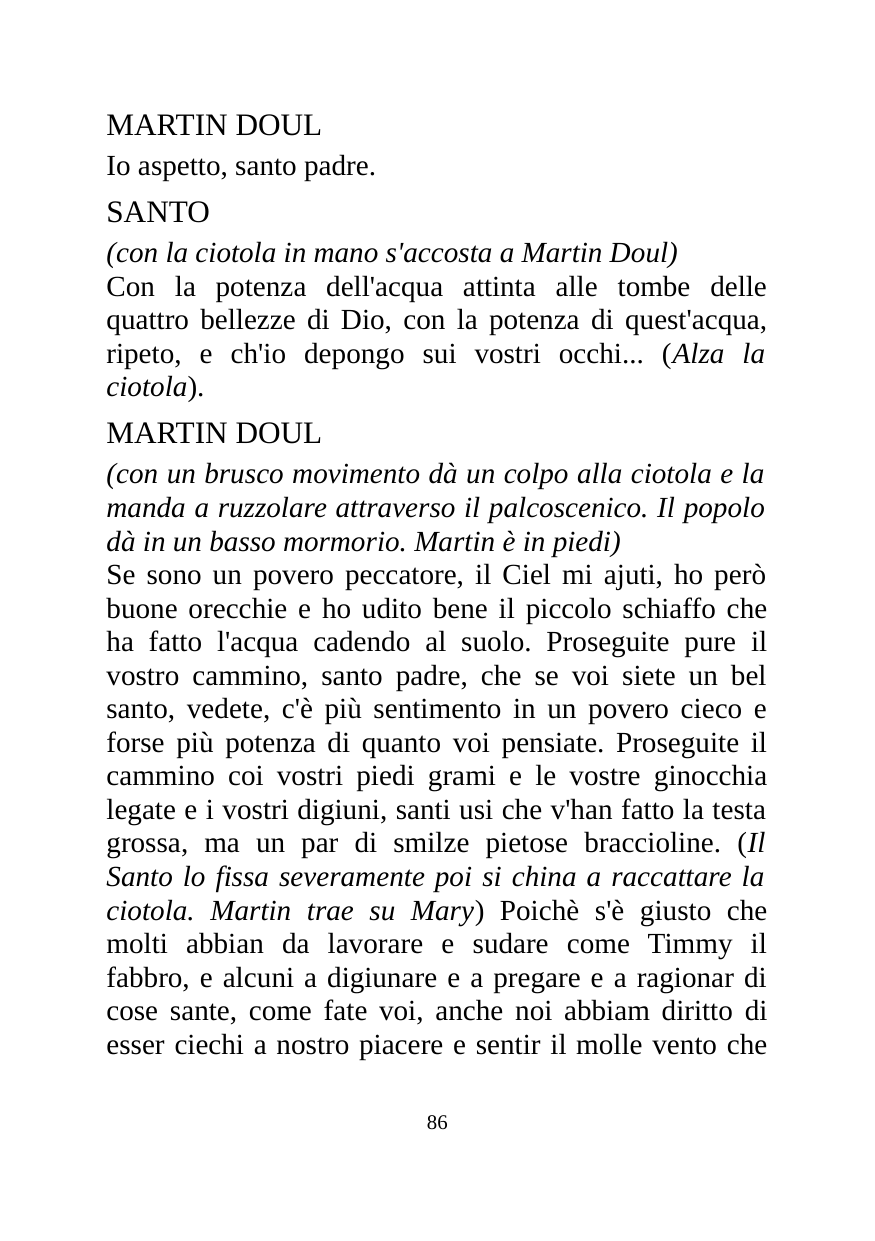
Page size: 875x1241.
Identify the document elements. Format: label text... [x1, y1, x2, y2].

text Con la potenza dell'acqua attinta alle tombe delle quattro bellezze di Dio, con la potenza di quest'acqua, ripeto, e ch'io depongo sui vostri occhi... (Alza la ciotola). [106, 269, 768, 403]
text MARTIN DOUL [106, 415, 768, 451]
text (con la ciotola in mano s'accosta a Martin Doul) [106, 235, 768, 269]
text Se sono un povero peccatore, il Ciel mi ajuti, ho però buone orecchie e ho udito bene il piccolo schiaffo che ha fatto l'acqua cadendo al suolo. Proseguite pure il vostro cammino, santo padre, che se voi siete un bel santo, vedete, c'è più sentimento in un povero cieco e forse più potenza di quanto voi pensiate. Proseguite il cammino coi vostri piedi grami e le vostre ginocchia legate e i vostri digiuni, santi usi che v'han fatto la testa grossa, ma un par di smilze pietose braccioline. (Il Santo lo fissa severamente poi si china a raccattare la ciotola. Martin trae su Mary) Poichè s'è giusto che molti abbian da lavorare e sudare come Timmy il fabbro, e alcuni a digiunare e a pregare e a ragionar di cose sante, come fate voi, anche noi abbiam diritto di esser ciechi a nostro piacere e sentir il molle vento che [106, 557, 768, 1060]
text (con un brusco movimento dà un colpo alla ciotola e la manda a ruzzolare attraverso il palcoscenico. Il popolo dà in un basso mormorio. Martin è in piedi) [106, 457, 768, 557]
text MARTIN DOUL [106, 106, 768, 142]
text SANTO [106, 193, 768, 229]
text Io aspetto, santo padre. [106, 148, 768, 182]
